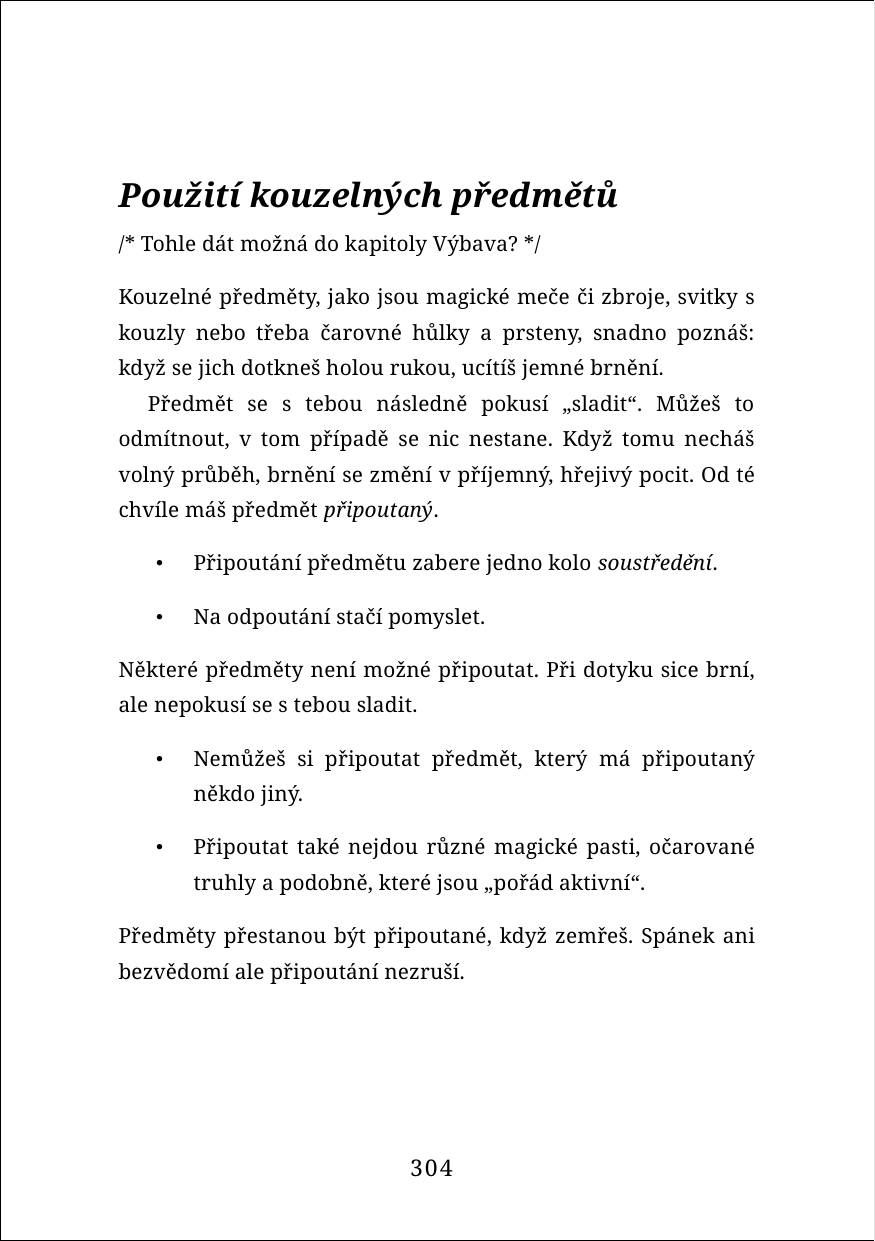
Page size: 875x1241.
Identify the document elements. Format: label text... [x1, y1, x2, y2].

text /* Tohle dát možná do kapitoly Výbava? */ [118, 229, 756, 257]
list Připoutat také nejdou různé magické pasti, očarované truhly a podobně, které jsou „pořád aktivní“. [156, 832, 756, 896]
list Připoutání předmětu zabere jedno kolo soustředění. [156, 548, 756, 577]
text Kouzelné předměty, jako jsou magické meče či zbroje, svitky s kouzly nebo třeba čarovné hůlky a prsteny, snadno poznáš: když se jich dotkneš holou rukou, ucítíš jemné brnění. Předmět se s tebou následně pokusí „sladit“. Můžeš to odmítnout, v tom případě se nic nestane. Když tomu necháš volný průběh, brnění se změní v příjemný, hřejivý pocit. Od té chvíle máš předmět připoutaný. [118, 282, 756, 524]
text Předměty přestanou být připoutané, když zemřeš. Spánek ani bezvědomí ale připoutání nezruší. [118, 921, 756, 985]
subtitle Použití kouzelných předmětů [118, 172, 756, 217]
list Nemůžeš si připoutat předmět, který má připoutaný někdo jiný. [156, 744, 756, 808]
text Některé předměty není možné připoutat. Při dotyku sice brní, ale nepokusí se s tebou sladit. [118, 655, 756, 719]
list Na odpoutání stačí pomyslet. [156, 602, 756, 630]
